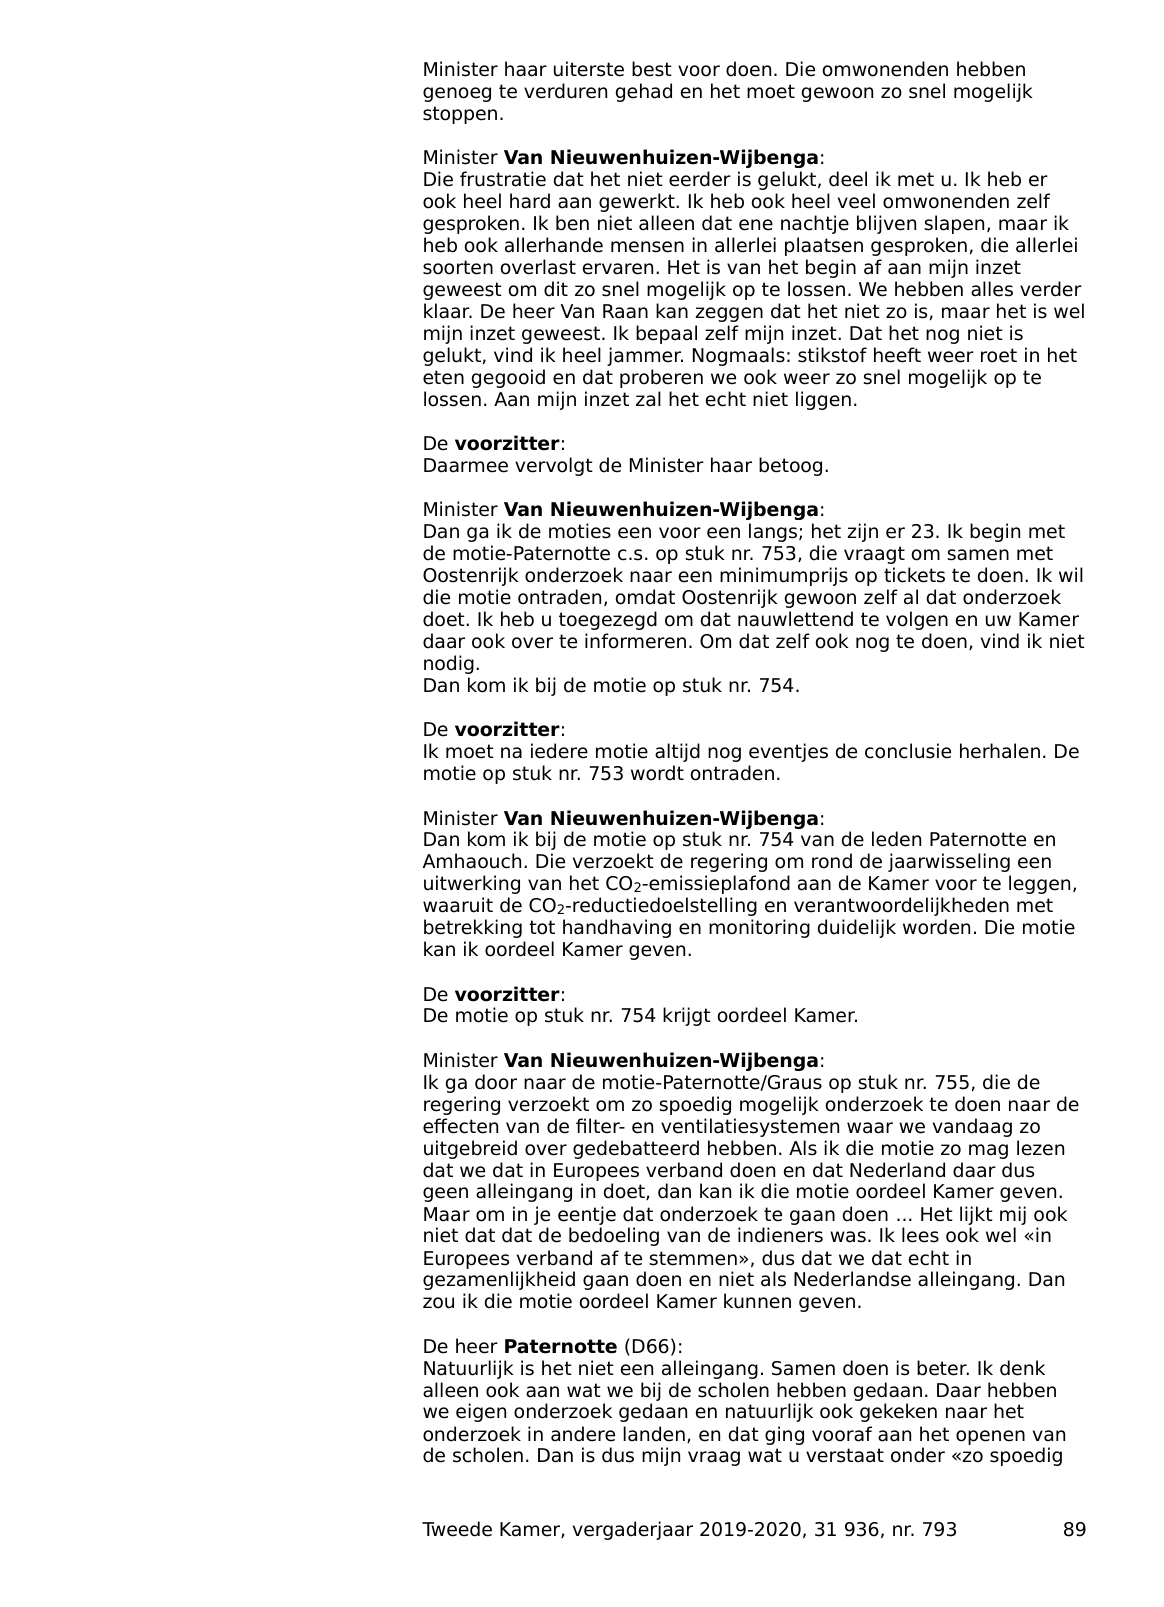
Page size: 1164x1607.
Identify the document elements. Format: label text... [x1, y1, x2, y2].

text Dan kom ik bij de motie op stuk nr. 754. [422, 675, 1087, 697]
text Minister Van Nieuwenhuizen-Wijbenga: [422, 807, 1087, 829]
text Minister haar uiterste best voor doen. Die omwonenden hebben genoeg te verduren gehad en het moet gewoon zo snel mogelijk stoppen. [422, 59, 1087, 125]
text De voorzitter: [422, 433, 1087, 455]
text De voorzitter: [422, 719, 1087, 741]
text Dan ga ik de moties een voor een langs; het zijn er 23. Ik begin met de motie-Paternotte c.s. op stuk nr. 753, die vraagt om samen met Oostenrijk onderzoek naar een minimumprijs op tickets te doen. Ik wil die motie ontraden, omdat Oostenrijk gewoon zelf al dat onderzoek doet. Ik heb u toegezegd om dat nauwlettend te volgen en uw Kamer daar ook over te informeren. Om dat zelf ook nog te doen, vind ik niet nodig. [422, 521, 1087, 675]
text Minister Van Nieuwenhuizen-Wijbenga: [422, 1049, 1087, 1072]
text Minister Van Nieuwenhuizen-Wijbenga: [422, 499, 1087, 521]
text De heer Paternotte (D66): [422, 1336, 1087, 1357]
text De voorzitter: [422, 983, 1087, 1005]
text Ik moet na iedere motie altijd nog eventjes de conclusie herhalen. De motie op stuk nr. 753 wordt ontraden. [422, 741, 1087, 785]
text Natuurlijk is het niet een alleingang. Samen doen is beter. Ik denk alleen ook aan wat we bij de scholen hebben gedaan. Daar hebben we eigen onderzoek gedaan en natuurlijk ook gekeken naar het onderzoek in andere landen, en dat ging vooraf aan het openen van de scholen. Dan is dus mijn vraag wat u verstaat onder «zo spoedig [422, 1357, 1087, 1467]
text Dan kom ik bij de motie op stuk nr. 754 van de leden Paternotte en Amhaouch. Die verzoekt de regering om rond de jaarwisseling een uitwerking van het CO2-emissieplafond aan de Kamer voor te leggen, waaruit de CO2-reductiedoelstelling en verantwoordelijkheden met betrekking tot handhaving en monitoring duidelijk worden. Die motie kan ik oordeel Kamer geven. [422, 829, 1087, 961]
text De motie op stuk nr. 754 krijgt oordeel Kamer. [422, 1005, 1087, 1027]
text Daarmee vervolgt de Minister haar betoog. [422, 455, 1087, 477]
text Die frustratie dat het niet eerder is gelukt, deel ik met u. Ik heb er ook heel hard aan gewerkt. Ik heb ook heel veel omwonenden zelf gesproken. Ik ben niet alleen dat ene nachtje blijven slapen, maar ik heb ook allerhande mensen in allerlei plaatsen gesproken, die allerlei soorten overlast ervaren. Het is van het begin af aan mijn inzet geweest om dit zo snel mogelijk op te lossen. We hebben alles verder klaar. De heer Van Raan kan zeggen dat het niet zo is, maar het is wel mijn inzet geweest. Ik bepaal zelf mijn inzet. Dat het nog niet is gelukt, vind ik heel jammer. Nogmaals: stikstof heeft weer roet in het eten gegooid en dat proberen we ook weer zo snel mogelijk op te lossen. Aan mijn inzet zal het echt niet liggen. [422, 169, 1087, 411]
text Ik ga door naar de motie-Paternotte/Graus op stuk nr. 755, die de regering verzoekt om zo spoedig mogelijk onderzoek te doen naar de effecten van de filter- en ventilatiesystemen waar we vandaag zo uitgebreid over gedebatteerd hebben. Als ik die motie zo mag lezen dat we dat in Europees verband doen en dat Nederland daar dus geen alleingang in doet, dan kan ik die motie oordeel Kamer geven. Maar om in je eentje dat onderzoek te gaan doen ... Het lijkt mij ook niet dat dat de bedoeling van de indieners was. Ik lees ook wel «in Europees verband af te stemmen», dus dat we dat echt in gezamenlijkheid gaan doen en niet als Nederlandse alleingang. Dan zou ik die motie oordeel Kamer kunnen geven. [422, 1072, 1087, 1313]
text Minister Van Nieuwenhuizen-Wijbenga: [422, 147, 1087, 169]
